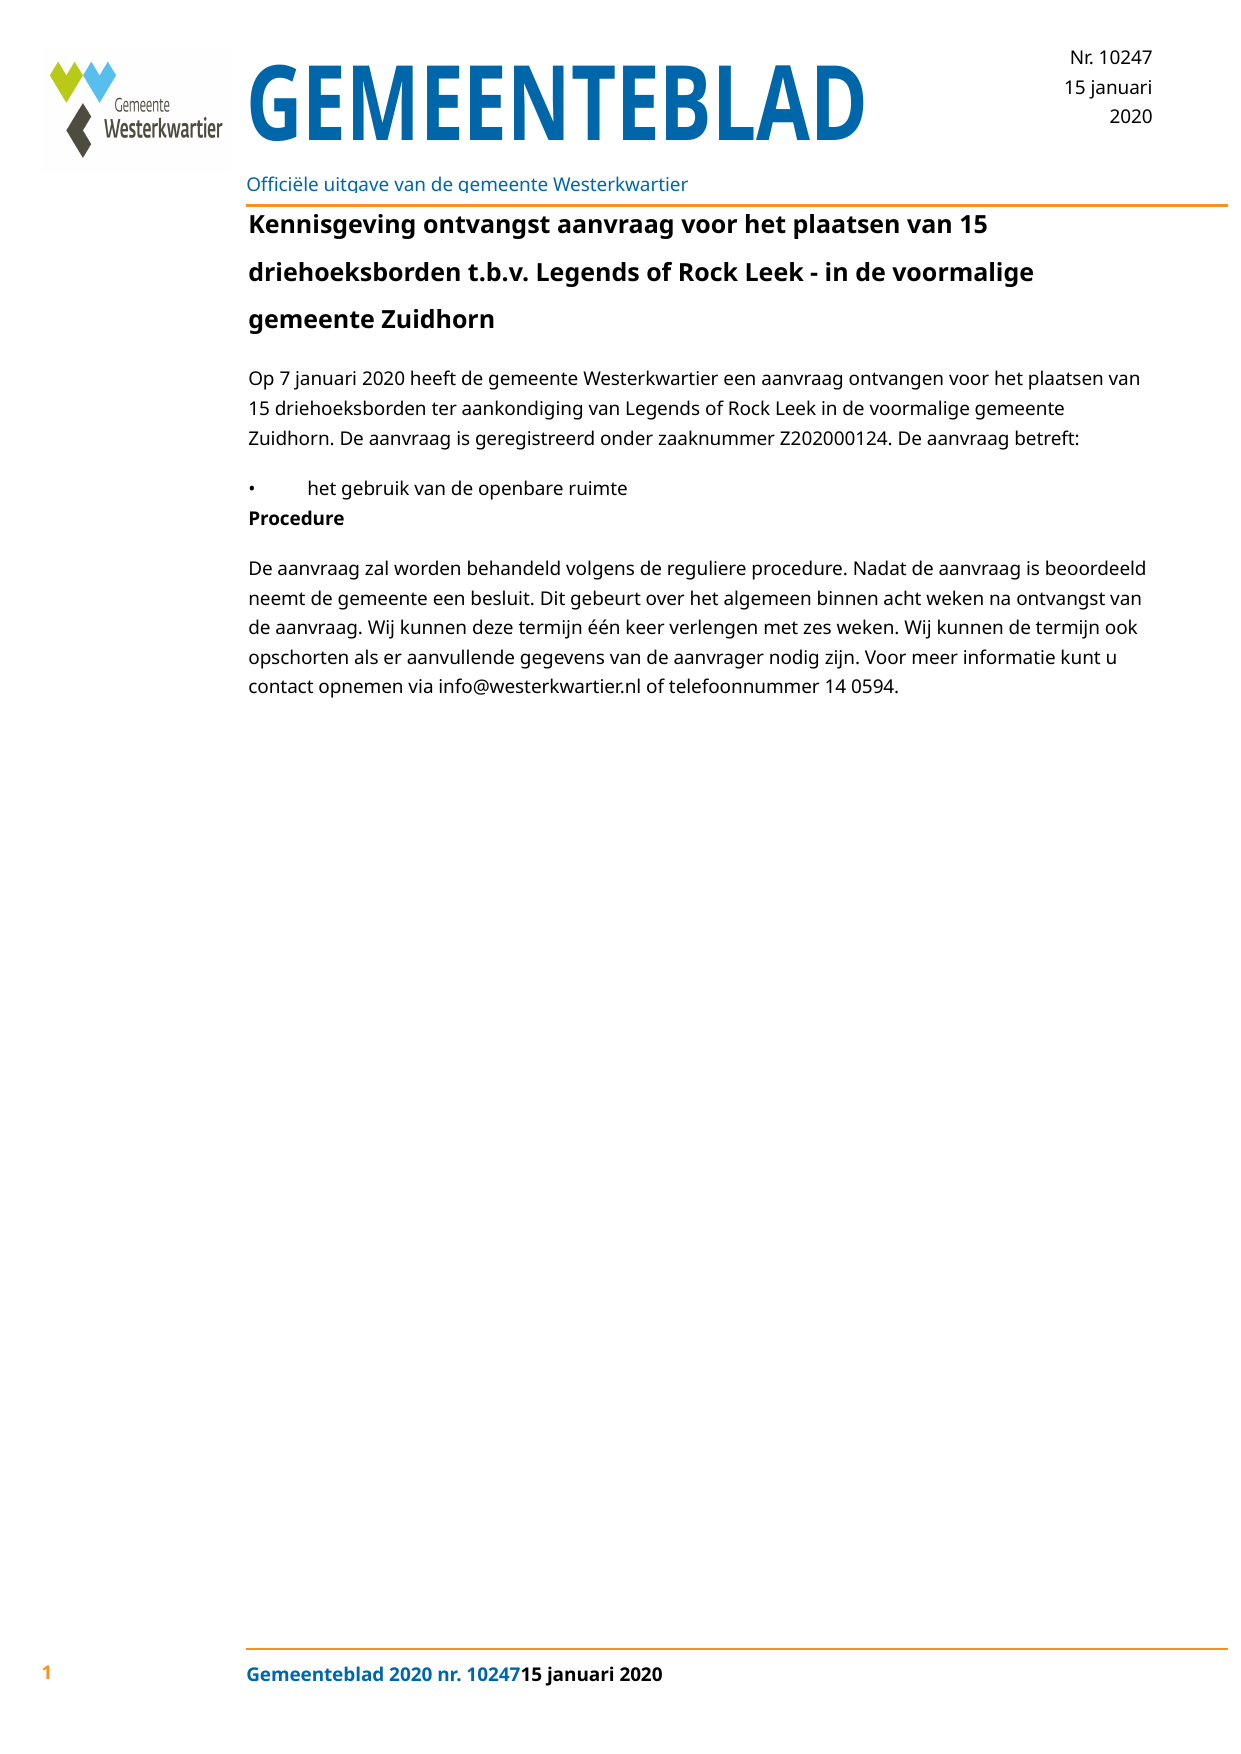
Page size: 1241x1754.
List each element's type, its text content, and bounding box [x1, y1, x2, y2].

text Procedure [248, 505, 1152, 530]
text Op 7 januari 2020 heeft de gemeente Westerkwartier een aanvraag ontvangen voor het plaatsen van 15 driehoeksborden ter aankondiging van Legends of Rock Leek in de voormalige gemeente Zuidhorn. De aanvraag is geregistreerd onder zaaknummer Z202000124. De aanvraag betreft: [248, 366, 1152, 450]
text Kennisgeving ontvangst aanvraag voor het plaatsen van 15 driehoeksborden t.b.v. Legends of Rock Leek - in de voormalige gemeente Zuidhorn [248, 207, 1152, 336]
text De aanvraag zal worden behandeld volgens de reguliere procedure. Nadat de aanvraag is beoordeeld neemt de gemeente een besluit. Dit gebeurt over het algemeen binnen acht weken na ontvangst van de aanvraag. Wij kunnen deze termijn één keer verlengen met zes weken. Wij kunnen de termijn ook opschorten als er aanvullende gegevens van de aanvrager nodig zijn. Voor meer informatie kunt u contact opnemen via info@westerkwartier.nl of telefoonnummer 14 0594. [248, 555, 1152, 699]
list het gebruik van de openbare ruimte [248, 475, 1152, 501]
picture [41, 47, 231, 172]
